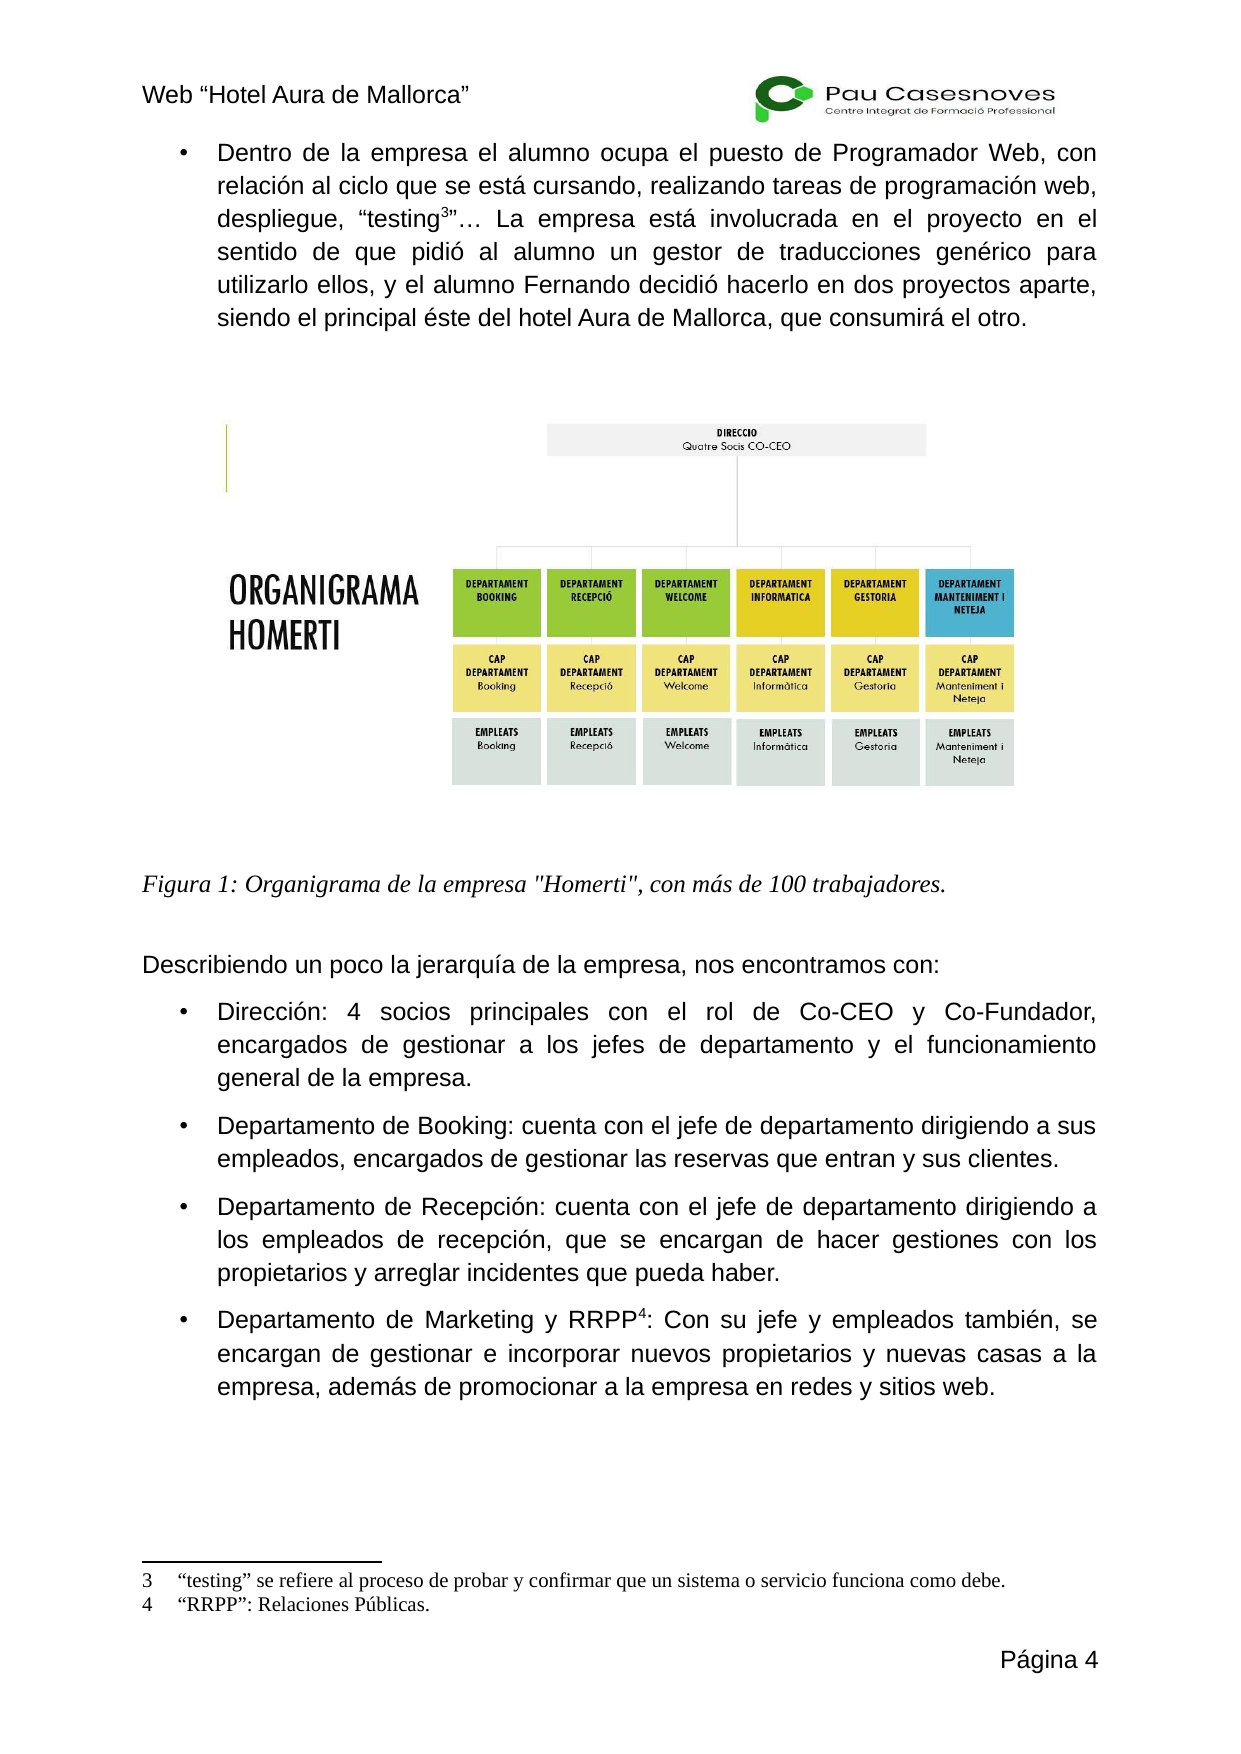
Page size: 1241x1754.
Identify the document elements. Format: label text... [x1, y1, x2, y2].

picture [170, 363, 1070, 869]
list Departamento de Marketing y RRPP: Con su jefe y empleados también, se encargan de gestionar e incorporar nuevos propietarios y nuevas casas a la empresa, además de promocionar a la empresa en redes y sitios web. [179, 1305, 1098, 1400]
list Dentro de la empresa el alumno ocupa el puesto de Programador Web, con relación al ciclo que se está cursando, realizando tareas de programación web, despliegue, “testing”… La empresa está involucrada en el proyecto en el sentido de que pidió al alumno un gestor de traducciones genérico para utilizarlo ellos, y el alumno Fernando decidió hacerlo en dos proyectos aparte, siendo el principal éste del hotel Aura de Mallorca, que consumirá el otro. [179, 138, 1098, 332]
list Departamento de Booking: cuenta con el jefe de departamento dirigiendo a sus empleados, encargados de gestionar las reservas que entran y sus clientes. [179, 1111, 1098, 1173]
text Describiendo un poco la jerarquía de la empresa, nos encontramos con: [142, 949, 1098, 978]
text Figura 1: Organigrama de la empresa "Homerti", con más de 100 trabajadores. [142, 869, 1098, 898]
list “testing” se refiere al proceso de probar y confirmar que un sistema o servicio funciona como debe. [142, 1568, 1098, 1592]
list Dirección: 4 socios principales con el rol de Co-CEO y Co-Fundador, encargados de gestionar a los jefes de departamento y el funcionamiento general de la empresa. [179, 997, 1098, 1092]
list “RRPP”: Relaciones Públicas. [142, 1592, 1098, 1616]
picture [748, 72, 1075, 127]
list Departamento de Recepción: cuenta con el jefe de departamento dirigiendo a los empleados de recepción, que se encargan de hacer gestiones con los propietarios y arreglar incidentes que pueda haber. [179, 1192, 1098, 1287]
